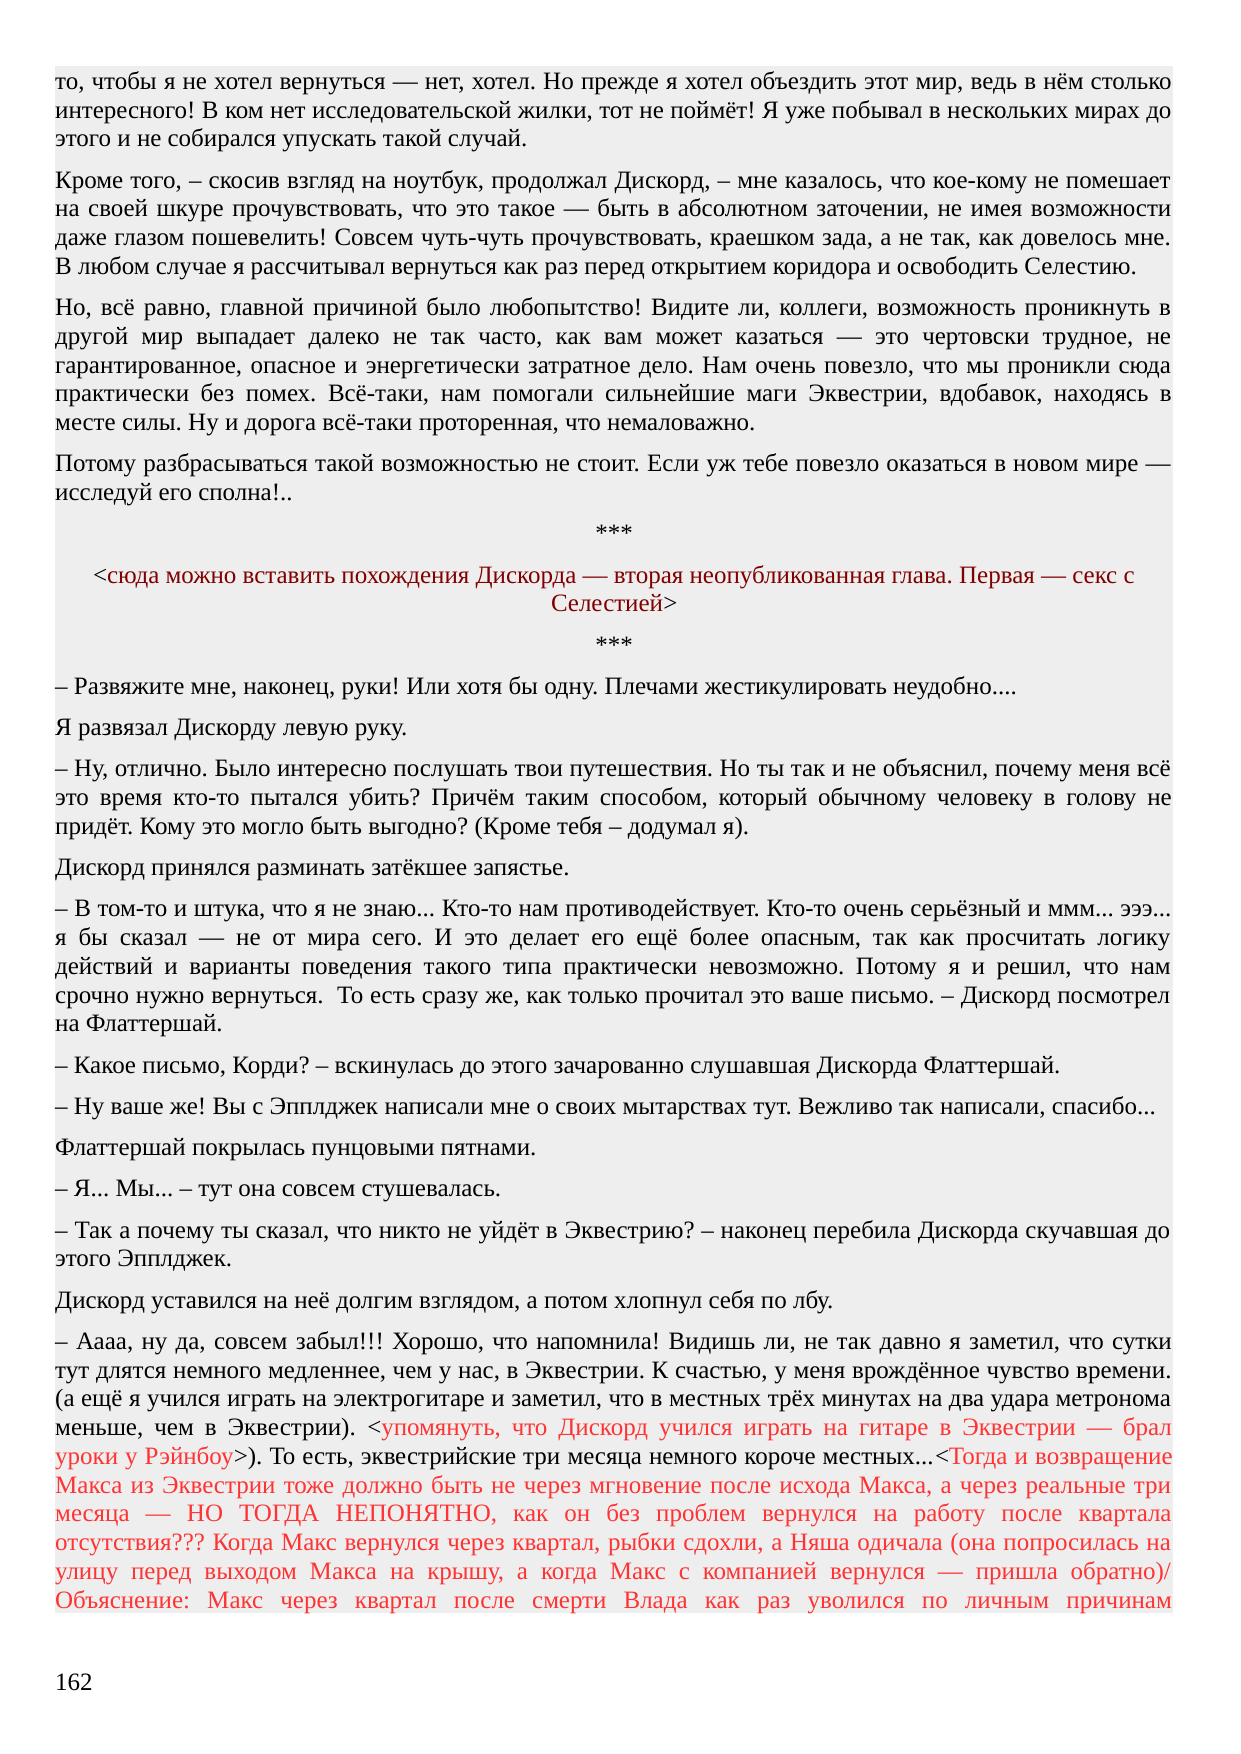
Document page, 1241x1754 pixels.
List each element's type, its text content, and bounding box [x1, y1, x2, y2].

text *** [55, 518, 1173, 547]
text то, чтобы я не хотел вернуться — нет, хотел. Но прежде я хотел объездить этот мир, ведь в нём столько интересного! В ком нет исследовательской жилки, тот не поймёт! Я уже побывал в нескольких мирах до этого и не собирался упускать такой случай. [55, 66, 1173, 152]
text – В том-то и штука, что я не знаю... Кто-то нам противодействует. Кто-то очень серьёзный и ммм... эээ... я бы сказал — не от мира сего. И это делает его ещё более опасным, так как просчитать логику действий и варианты поведения такого типа практически невозможно. Потому я и решил, что нам срочно нужно вернуться. То есть сразу же, как только прочитал это ваше письмо. – Дискорд посмотрел на Флаттершай. [55, 893, 1173, 1037]
text Дискорд уставился на неё долгим взглядом, а потом хлопнул себя по лбу. [55, 1285, 1173, 1313]
text Флаттершай покрылась пунцовыми пятнами. [55, 1132, 1173, 1161]
text – Так а почему ты сказал, что никто не уйдёт в Эквестрию? – наконец перебила Дискорда скучавшая до этого Эпплджек. [55, 1215, 1173, 1272]
text Дискорд принялся разминать затёкшее запястье. [55, 852, 1173, 881]
text – Развяжите мне, наконец, руки! Или хотя бы одну. Плечами жестикулировать неудобно.... [55, 671, 1173, 700]
text Потому разбрасываться такой возможностью не стоит. Если уж тебе повезло оказаться в новом мире — исследуй его сполна!.. [55, 448, 1173, 506]
text – Ну ваше же! Вы с Эпплджек написали мне о своих мытарствах тут. Вежливо так написали, спасибо... [55, 1091, 1173, 1120]
text <сюда можно вставить похождения Дискорда — вторая неопубликованная глава. Первая — секс с Селестией> [55, 560, 1173, 617]
text – Ну, отлично. Было интересно послушать твои путешествия. Но ты так и не объяснил, почему меня всё это время кто-то пытался убить? Причём таким способом, который обычному человеку в голову не придёт. Кому это могло быть выгодно? (Кроме тебя – додумал я). [55, 753, 1173, 840]
text Но, всё равно, главной причиной было любопытство! Видите ли, коллеги, возможность проникнуть в другой мир выпадает далеко не так часто, как вам может казаться — это чертовски трудное, не гарантированное, опасное и энергетически затратное дело. Нам очень повезло, что мы проникли сюда практически без помех. Всё-таки, нам помогали сильнейшие маги Эквестрии, вдобавок, находясь в месте силы. Ну и дорога всё-таки проторенная, что немаловажно. [55, 292, 1173, 436]
text Я развязал Дискорду левую руку. [55, 712, 1173, 741]
text Кроме того, – скосив взгляд на ноутбук, продолжал Дискорд, – мне казалось, что кое-кому не помешает на своей шкуре прочувствовать, что это такое — быть в абсолютном заточении, не имея возможности даже глазом пошевелить! Совсем чуть-чуть прочувствовать, краешком зада, а не так, как довелось мне. В любом случае я рассчитывал вернуться как раз перед открытием коридора и освободить Селестию. [55, 165, 1173, 280]
text – Аааа, ну да, совсем забыл!!! Хорошо, что напомнила! Видишь ли, не так давно я заметил, что сутки тут длятся немного медленнее, чем у нас, в Эквестрии. К счастью, у меня врождённое чувство времени. (а ещё я учился играть на электрогитаре и заметил, что в местных трёх минутах на два удара метронома меньше, чем в Эквестрии). <упомянуть, что Дискорд учился играть на гитаре в Эквестрии — брал уроки у Рэйнбоу>). То есть, эквестрийские три месяца немного короче местных...<Тогда и возвращение Макса из Эквестрии тоже должно быть не через мгновение после исхода Макса, а через реальные три месяца — НО ТОГДА НЕПОНЯТНО, как он без проблем вернулся на работу после квартала отсутствия??? Когда Макс вернулся через квартал, рыбки сдохли, а Няша одичала (она попросилась на улицу перед выходом Макса на крышу, а когда Макс с компанией вернулся — пришла обратно)/ Объяснение: Макс через квартал после смерти Влада как раз уволился по личным причинам [55, 1326, 1173, 1613]
text – Какое письмо, Корди? – вскинулась до этого зачарованно слушавшая Дискорда Флаттершай. [55, 1050, 1173, 1078]
text – Я... Мы... – тут она совсем стушевалась. [55, 1173, 1173, 1202]
text *** [55, 630, 1173, 658]
